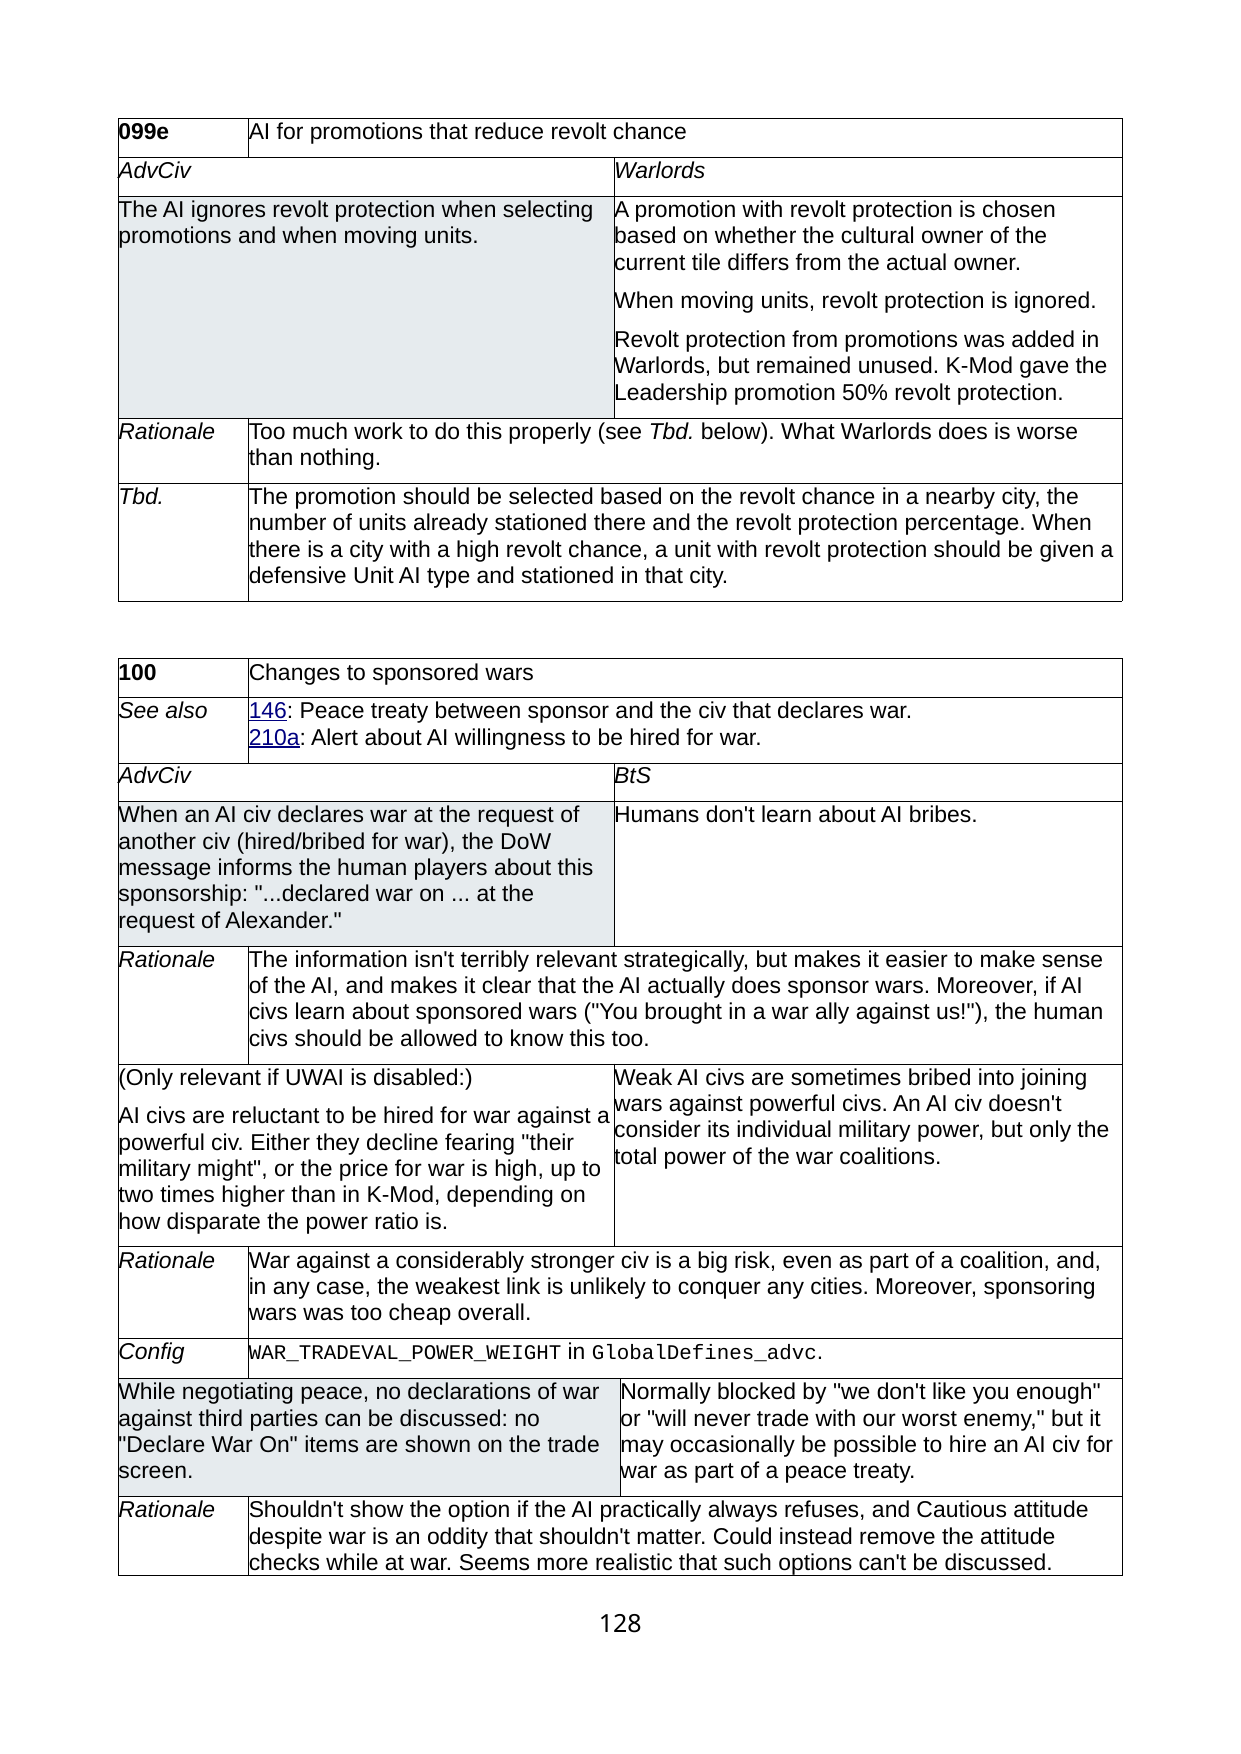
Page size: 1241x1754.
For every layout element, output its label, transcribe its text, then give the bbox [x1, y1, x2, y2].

table_cell When an AI civ declares war at the request of another civ (hired/bribed for war), the DoW message informs the human players about this sponsorship: "...declared war on ... at the request of Alexander." [119, 802, 614, 946]
table_cell While negotiating peace, no declarations of war against third parties can be discussed: no "Declare War On" items are shown on the trade screen. [119, 1379, 620, 1496]
table_cell Warlords [615, 158, 1122, 196]
table_cell See also [119, 698, 248, 762]
table_cell WAR_TRADEVAL_POWER_WEIGHT in GlobalDefines_advc. [249, 1339, 1122, 1378]
table_cell AdvCiv [119, 764, 614, 801]
table_cell 146: Peace treaty between sponsor and the civ that declares war. 210a: Alert about AI willingness to be hired for war. [249, 698, 1122, 762]
table_cell BtS [615, 764, 1122, 801]
table_cell Tbd. [119, 484, 248, 601]
table_cell AdvCiv [119, 158, 614, 196]
table_cell Rationale [119, 419, 248, 483]
table_cell Config [119, 1339, 248, 1378]
table_cell The AI ignores revolt protection when selecting promotions and when moving units. [119, 197, 614, 418]
table_header 099e [119, 119, 248, 157]
table_cell (Only relevant if UWAI is disabled:) AI civs are reluctant to be hired for war against a powerful civ. Either they decline fearing "their military might", or the price for war is high, up to two times higher than in K-Mod, depending on how disparate the power ratio is. [119, 1065, 614, 1246]
table_cell A promotion with revolt protection is chosen based on whether the cultural owner of the current tile differs from the actual owner. When moving units, revolt protection is ignored. Revolt protection from promotions was added in Warlords, but remained unused. K-Mod gave the Leadership promotion 50% revolt protection. [615, 197, 1122, 418]
table_cell Humans don't learn about AI bribes. [615, 802, 1122, 946]
table_cell Shouldn't show the option if the AI practically always refuses, and Cautious attitude despite war is an oddity that shouldn't matter. Could instead remove the attitude checks while at war. Seems more realistic that such options can't be discussed. [249, 1497, 1122, 1575]
table_header 100 [119, 659, 248, 697]
table_header AI for promotions that reduce revolt chance [249, 119, 1122, 157]
table_cell The promotion should be selected based on the revolt chance in a nearby city, the number of units already stationed there and the revolt protection percentage. When there is a city with a high revolt chance, a unit with revolt protection should be given a defensive Unit AI type and stationed in that city. [249, 484, 1122, 601]
table_cell Normally blocked by "we don't like you enough" or "will never trade with our worst enemy," but it may occasionally be possible to hire an AI civ for war as part of a peace treaty. [621, 1379, 1122, 1496]
table_cell Rationale [119, 947, 248, 1063]
table_cell The information isn't terribly relevant strategically, but makes it easier to make sense of the AI, and makes it clear that the AI actually does sponsor wars. Moreover, if AI civs learn about sponsored wars ("You brought in a war ally against us!"), the human civs should be allowed to know this too. [249, 947, 1122, 1063]
table_cell Weak AI civs are sometimes bribed into joining wars against powerful civs. An AI civ doesn't consider its individual military power, but only the total power of the war coalitions. [615, 1065, 1122, 1246]
table_cell Rationale [119, 1247, 248, 1338]
table_header Changes to sponsored wars [249, 659, 1122, 697]
table_cell Rationale [119, 1497, 248, 1575]
table_cell Too much work to do this properly (see Tbd. below). What Warlords does is worse than nothing. [249, 419, 1122, 483]
table_cell War against a considerably stronger civ is a big risk, even as part of a coalition, and, in any case, the weakest link is unlikely to conquer any cities. Moreover, sponsoring wars was too cheap overall. [249, 1247, 1122, 1338]
